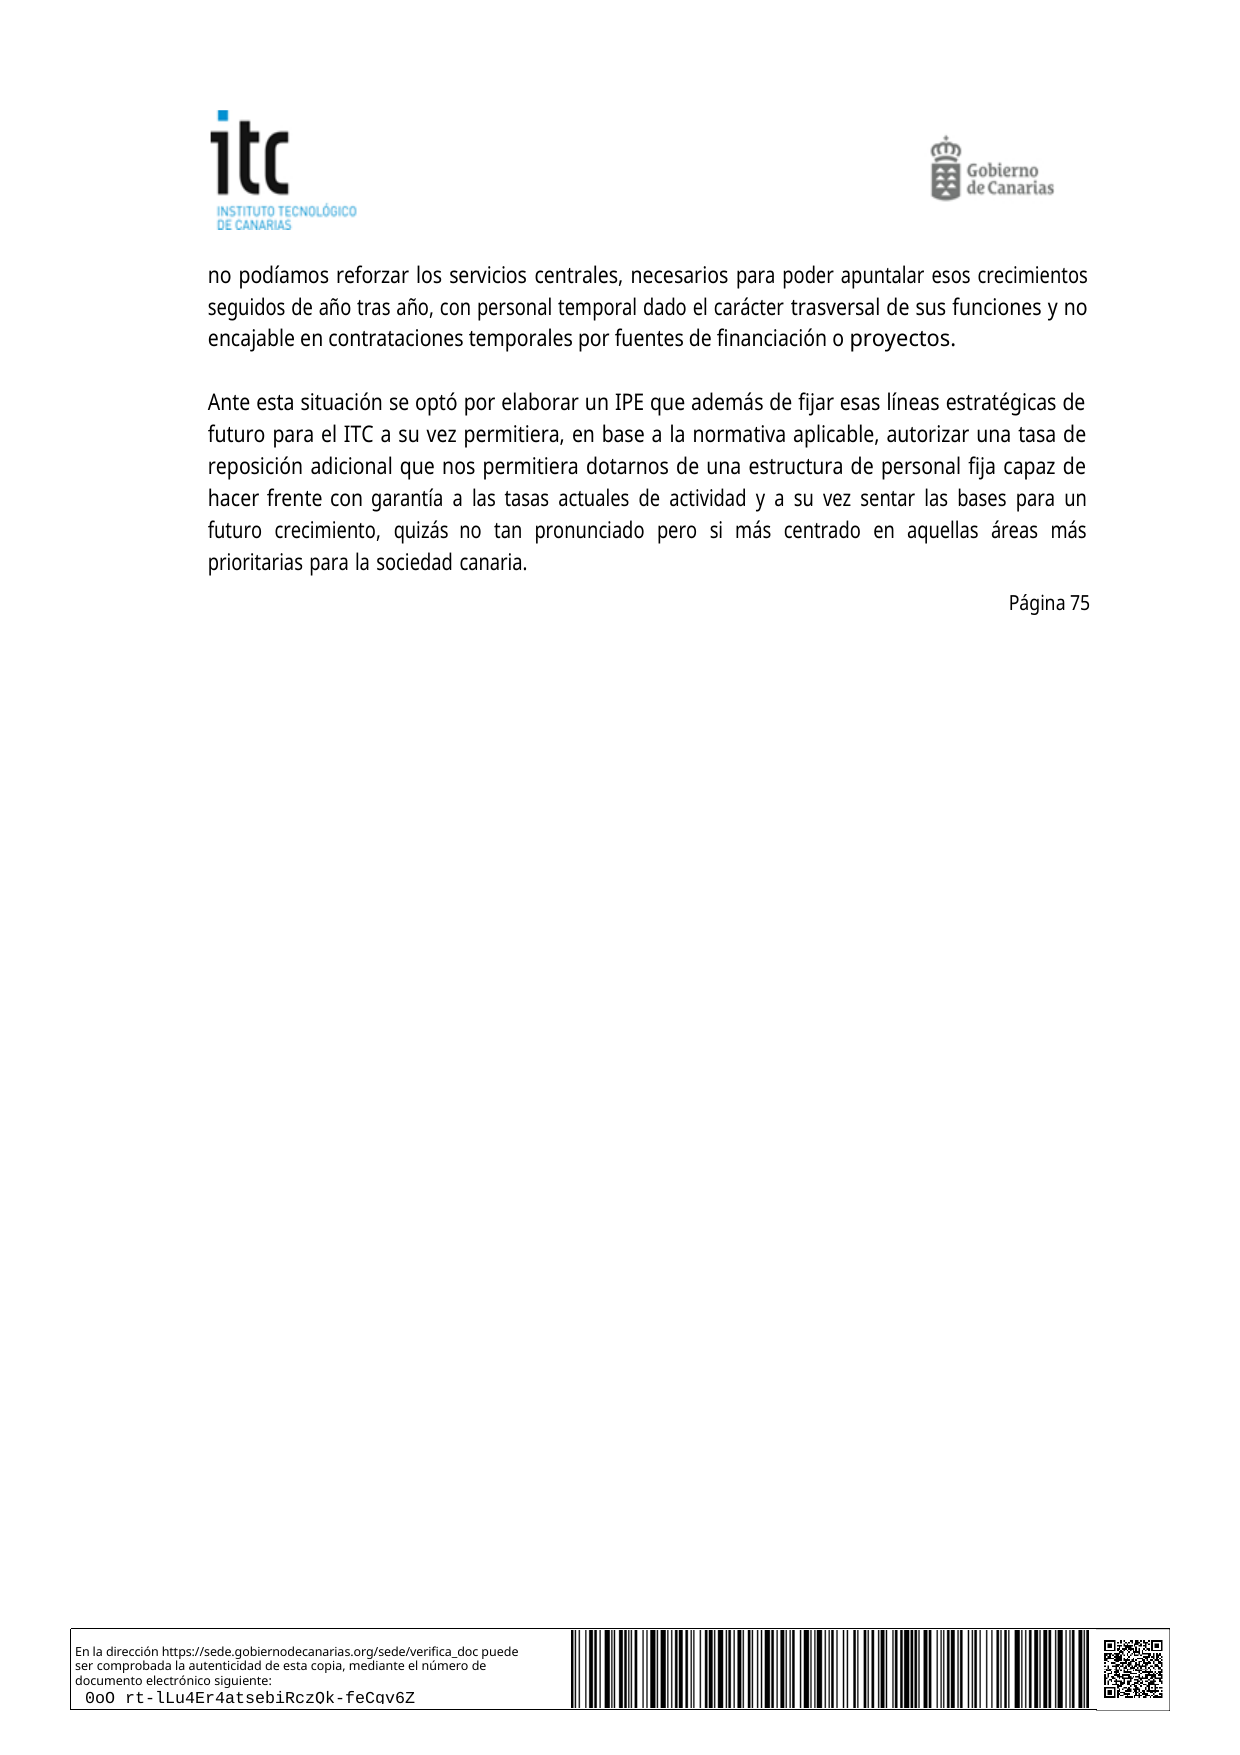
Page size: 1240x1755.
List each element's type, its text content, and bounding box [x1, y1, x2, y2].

text no podíamos reforzar los servicios centrales, necesarios para poder apuntalar esos crecimientos seguidos de año tras año, con personal temporal dado el carácter trasversal de sus funciones y no encajable en contrataciones temporales por fuentes de financiación o proyectos. [208, 259, 1088, 354]
text Página 75 [1008, 588, 1181, 617]
text Ante esta situación se optó por elaborar un IPE que además de fijar esas líneas estratégicas de futuro para el ITC a su vez permitiera, en base a la normativa aplicable, autorizar una tasa de reposición adicional que nos permitiera dotarnos de una estructura de personal fija capaz de hacer frente con garantía a las tasas actuales de actividad y a su vez sentar las bases para un futuro crecimiento, quizás no tan pronunciado pero si más centrado en aquellas áreas más prioritarias para la sociedad canaria. [208, 386, 1087, 577]
